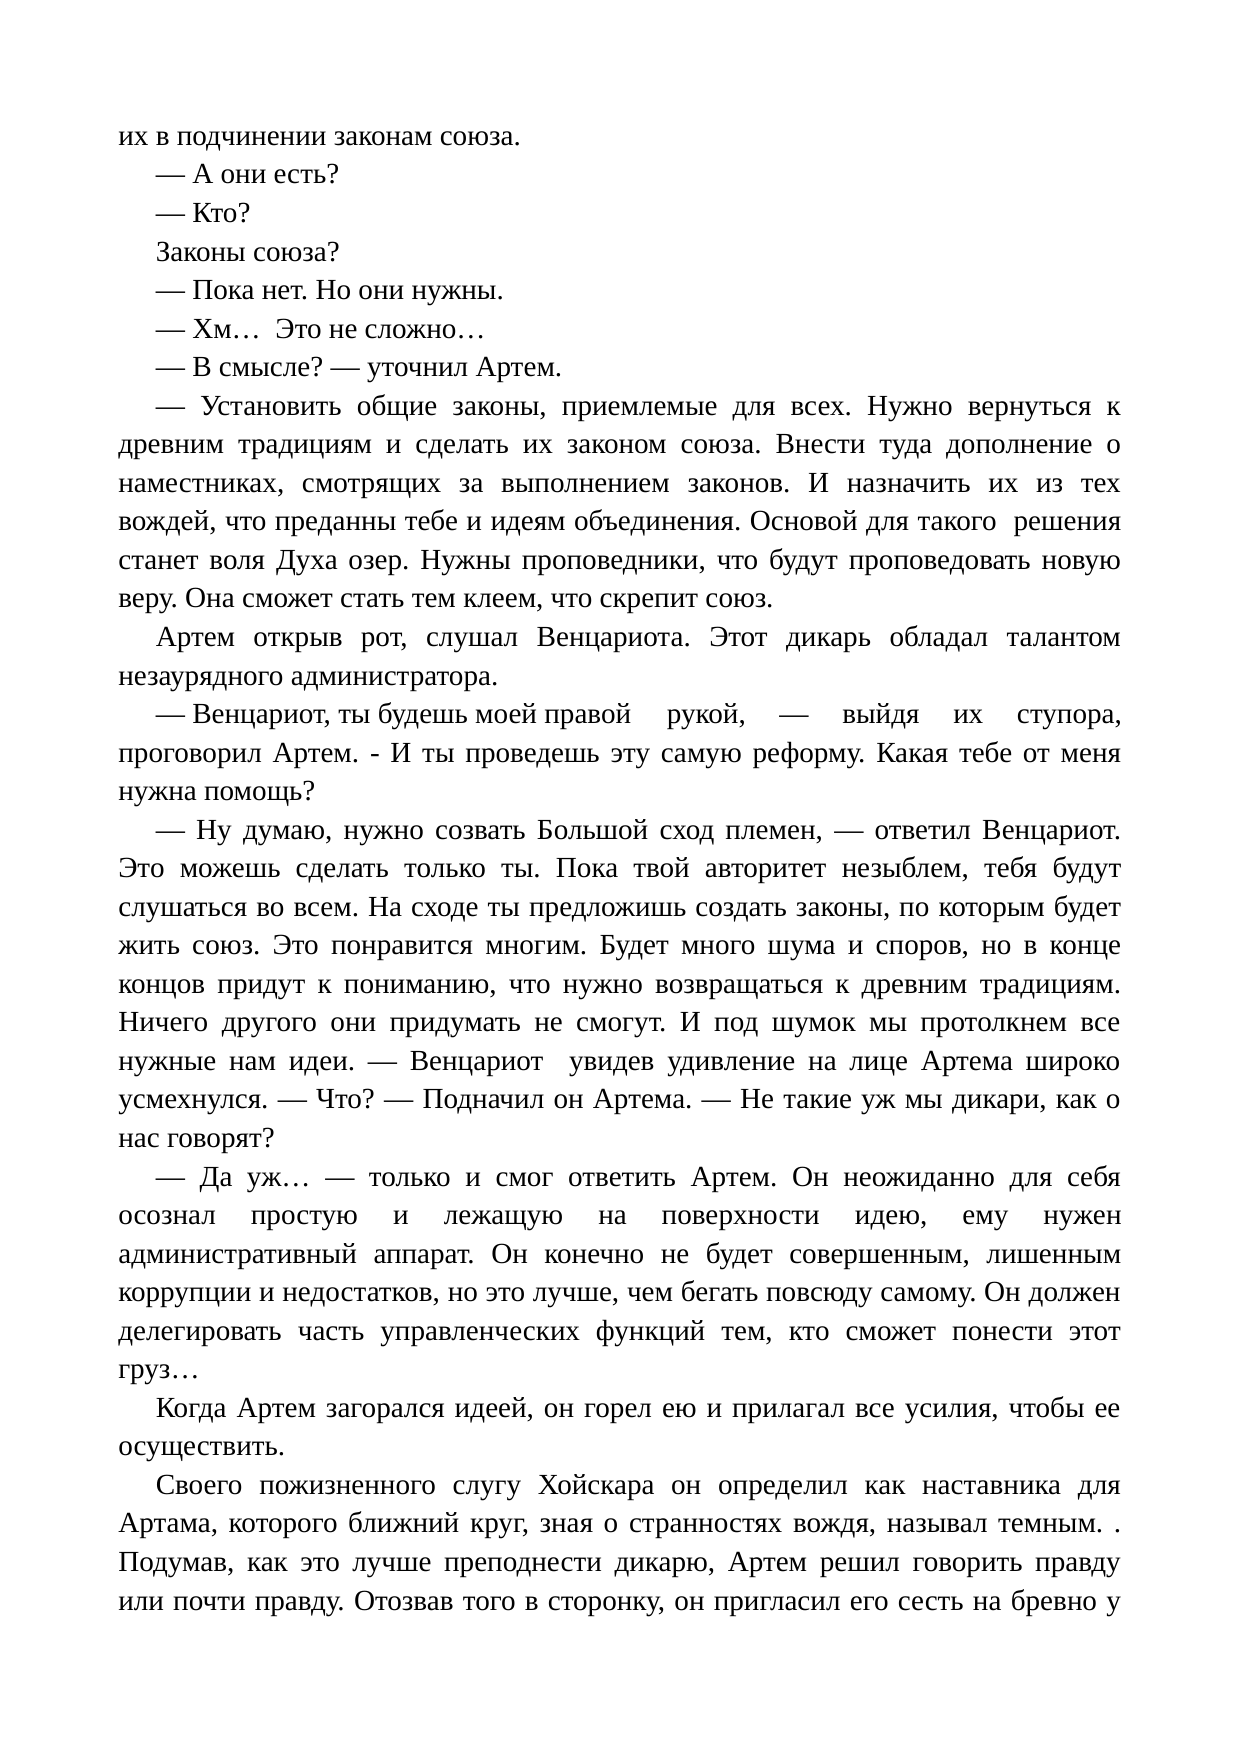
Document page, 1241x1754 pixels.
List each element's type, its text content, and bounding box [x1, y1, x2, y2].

text — А они есть? [118, 157, 1122, 190]
text их в подчинении законам союза. [118, 118, 1122, 152]
text — Кто? [118, 195, 1122, 229]
text — Хм… Это не сложно… [118, 311, 1122, 344]
text — Установить общие законы, приемлемые для всех. Нужно вернуться к древним традициям и сделать их законом союза. Внести туда дополнение о наместниках, смотрящих за выполнением законов. И назначить их из тех вождей, что преданны тебе и идеям объединения. Основой для такого решения станет воля Духа озер. Нужны проповедники, что будут проповедовать новую веру. Она сможет стать тем клеем, что скрепит союз. [118, 388, 1122, 614]
text Законы союза? [118, 234, 1122, 267]
text — Да уж… — только и смог ответить Артем. Он неожиданно для себя осознал простую и лежащую на поверхности идею, ему нужен административный аппарат. Он конечно не будет совершенным, лишенным коррупции и недостатков, но это лучше, чем бегать повсюду самому. Он должен делегировать часть управленческих функций тем, кто сможет понести этот груз… [118, 1159, 1122, 1385]
text — Ну думаю, нужно созвать Большой сход племен, — ответил Венцариот. Это можешь сделать только ты. Пока твой авторитет незыблем, тебя будут слушаться во всем. На сходе ты предложишь создать законы, по которым будет жить союз. Это понравится многим. Будет много шума и споров, но в конце концов придут к пониманию, что нужно возвращаться к древним традициям. Ничего другого они придумать не смогут. И под шумок мы протолкнем все нужные нам идеи. — Венцариот увидев удивление на лице Артема широко усмехнулся. — Что? — Подначил он Артема. — Не такие уж мы дикари, как о нас говорят? [118, 812, 1122, 1154]
text — Венцариот, ты будешь моей правой рукой, — выйдя их ступора, проговорил Артем. - И ты проведешь эту самую реформу. Какая тебе от меня нужна помощь? [118, 696, 1122, 807]
text — Пока нет. Но они нужны. [118, 272, 1122, 306]
text — В смысле? — уточнил Артем. [118, 349, 1122, 383]
text Когда Артем загорался идеей, он горел ею и прилагал все усилия, чтобы ее осуществить. [118, 1390, 1122, 1462]
text Своего пожизненного слугу Хойскара он определил как наставника для Артама, которого ближний круг, зная о странностях вождя, называл темным. . Подумав, как это лучше преподнести дикарю, Артем решил говорить правду или почти правду. Отозвав того в сторонку, он пригласил его сесть на бревно у [118, 1467, 1122, 1616]
text Артем открыв рот, слушал Венцариота. Этот дикарь обладал талантом незаурядного администратора. [118, 619, 1122, 691]
